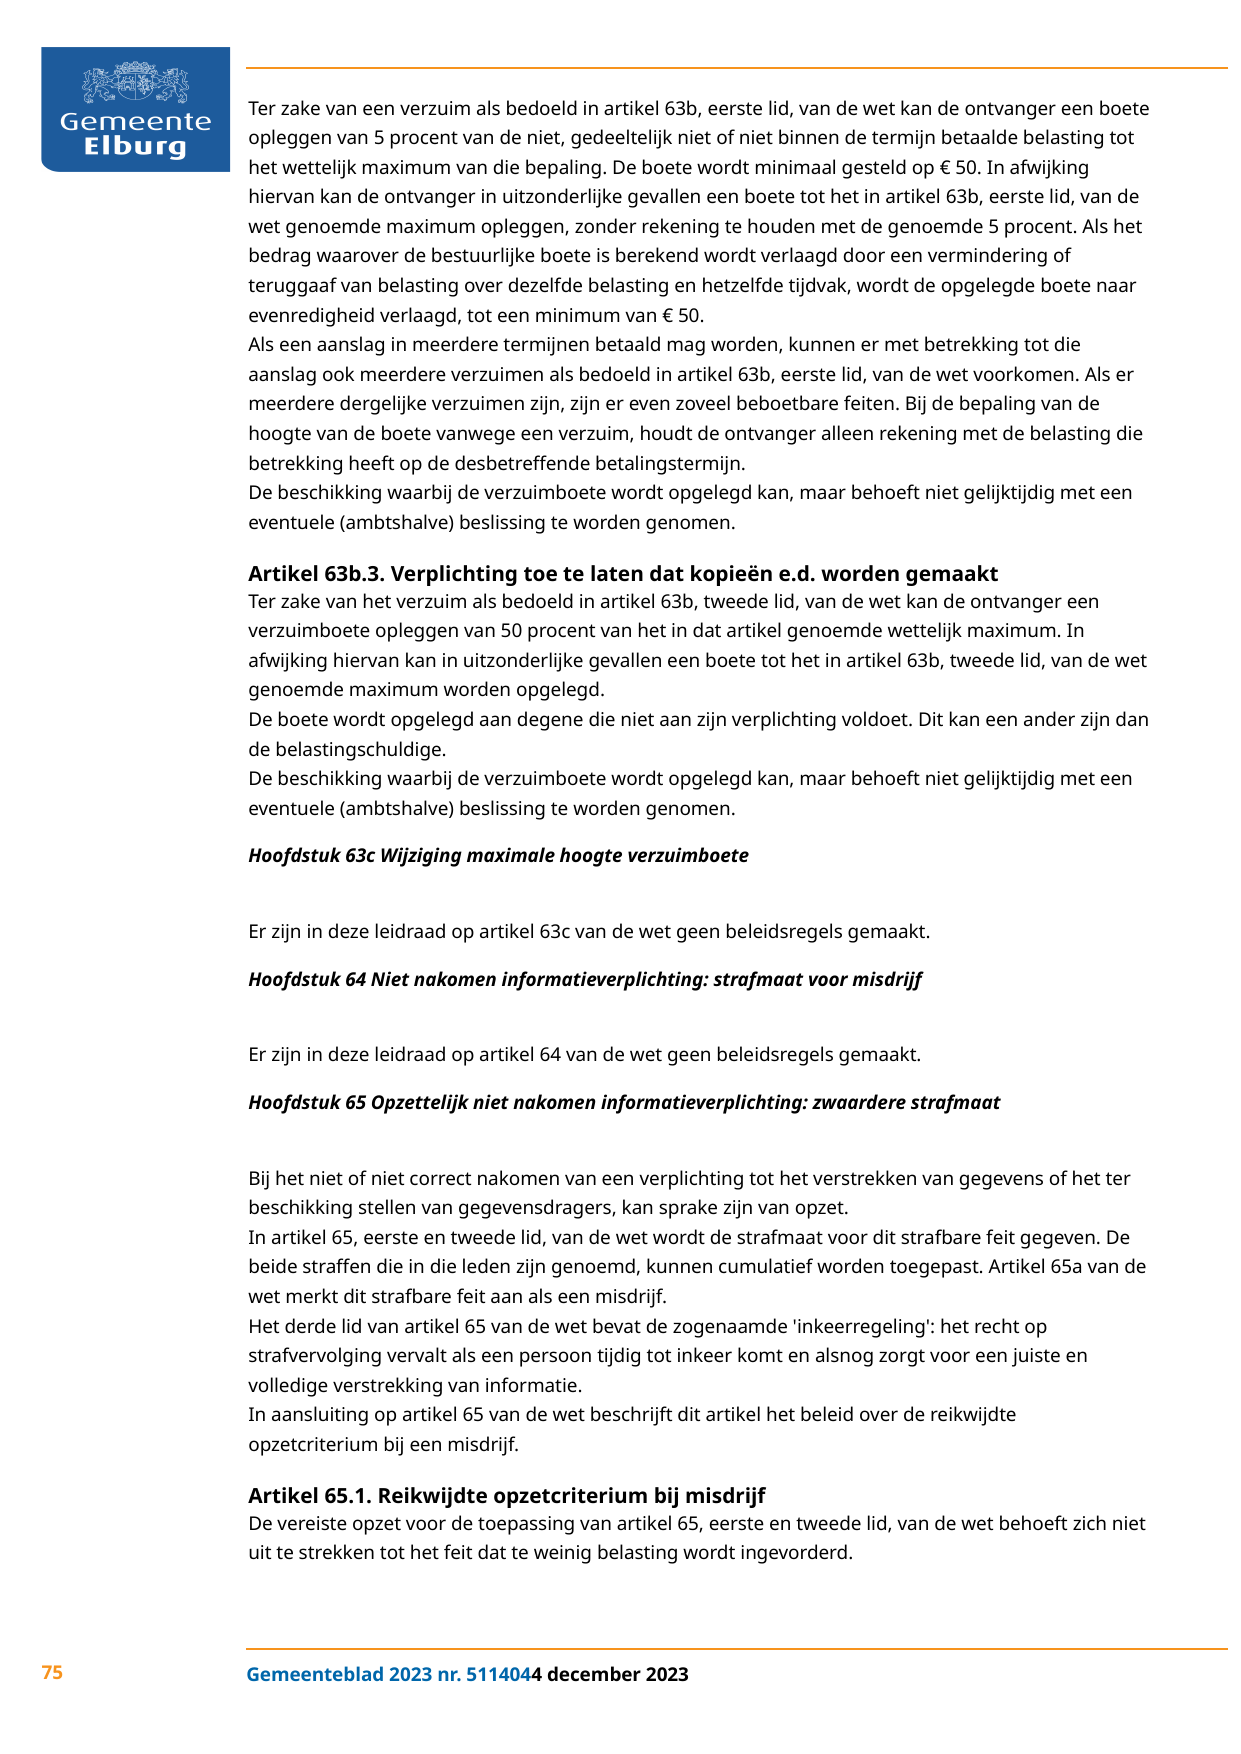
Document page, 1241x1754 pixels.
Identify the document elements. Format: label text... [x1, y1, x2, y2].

text Bij het niet of niet correct nakomen van een verplichting tot het verstrekken van gegevens of het ter beschikking stellen van gegevensdragers, kan sprake zijn van opzet. [248, 1165, 1152, 1220]
text Hoofdstuk 64 Niet nakomen informatieverplichting: strafmaat voor misdrijf [248, 964, 1152, 992]
text De beschikking waarbij de verzuimboete wordt opgelegd kan, maar behoeft niet gelijktijdig met een eventuele (ambtshalve) beslissing te worden genomen. [248, 765, 1152, 821]
text Ter zake van het verzuim als bedoeld in artikel 63b, tweede lid, van de wet kan de ontvanger een verzuimboete opleggen van 50 procent van het in dat artikel genoemde wettelijk maximum. In afwijking hiervan kan in uitzonderlijke gevallen een boete tot het in artikel 63b, tweede lid, van de wet genoemde maximum worden opgelegd. [248, 588, 1152, 702]
text De boete wordt opgelegd aan degene die niet aan zijn verplichting voldoet. Dit kan een ander zijn dan de belastingschuldige. [248, 706, 1152, 761]
text Hoofdstuk 63c Wijziging maximale hoogte verzuimboete [248, 841, 1152, 869]
text Als een aanslag in meerdere termijnen betaald mag worden, kunnen er met betrekking tot die aanslag ook meerdere verzuimen als bedoeld in artikel 63b, eerste lid, van de wet voorkomen. Als er meerdere dergelijke verzuimen zijn, zijn er even zoveel beboetbare feiten. Bij de bepaling van de hoogte van de boete vanwege een verzuim, houdt de ontvanger alleen rekening met de belasting die betrekking heeft op de desbetreffende betalingstermijn. [248, 331, 1152, 476]
text Artikel 65.1. Reikwijdte opzetcriterium bij misdrijf [248, 1482, 1152, 1510]
text In artikel 65, eerste en tweede lid, van de wet wordt de strafmaat voor dit strafbare feit gegeven. De beide straffen die in die leden zijn genoemd, kunnen cumulatief worden toegepast. Artikel 65a van de wet merkt dit strafbare feit aan als een misdrijf. [248, 1224, 1152, 1309]
text Artikel 63b.3. Verplichting toe te laten dat kopieën e.d. worden gemaakt [248, 559, 1152, 588]
text Ter zake van een verzuim als bedoeld in artikel 63b, eerste lid, van de wet kan de ontvanger een boete opleggen van 5 procent van de niet, gedeeltelijk niet of niet binnen de termijn betaalde belasting tot het wettelijk maximum van die bepaling. De boete wordt minimaal gesteld op € 50. In afwijking hiervan kan de ontvanger in uitzonderlijke gevallen een boete tot het in artikel 63b, eerste lid, van de wet genoemde maximum opleggen, zonder rekening te houden met de genoemde 5 procent. Als het bedrag waarover de bestuurlijke boete is berekend wordt verlaagd door een vermindering of teruggaaf van belasting over dezelfde belasting en hetzelfde tijdvak, wordt de opgelegde boete naar evenredigheid verlaagd, tot een minimum van € 50. [248, 95, 1152, 328]
text De beschikking waarbij de verzuimboete wordt opgelegd kan, maar behoeft niet gelijktijdig met een eventuele (ambtshalve) beslissing te worden genomen. [248, 479, 1152, 535]
picture [41, 47, 231, 172]
text Er zijn in deze leidraad op artikel 63c van de wet geen beleidsregels gemaakt. [248, 918, 1152, 944]
text In aansluiting op artikel 65 van de wet beschrijft dit artikel het beleid over de reikwijdte opzetcriterium bij een misdrijf. [248, 1402, 1152, 1457]
text De vereiste opzet voor de toepassing van artikel 65, eerste en tweede lid, van de wet behoeft zich niet uit te strekken tot het feit dat te weinig belasting wordt ingevorderd. [248, 1510, 1152, 1565]
text Hoofdstuk 65 Opzettelijk niet nakomen informatieverplichting: zwaardere strafmaat [248, 1087, 1152, 1116]
text Het derde lid van artikel 65 van de wet bevat de zogenaamde 'inkeerregeling': het recht op strafvervolging vervalt als een persoon tijdig tot inkeer komt en alsnog zorgt voor een juiste en volledige verstrekking van informatie. [248, 1313, 1152, 1398]
text Er zijn in deze leidraad op artikel 64 van de wet geen beleidsregels gemaakt. [248, 1042, 1152, 1067]
